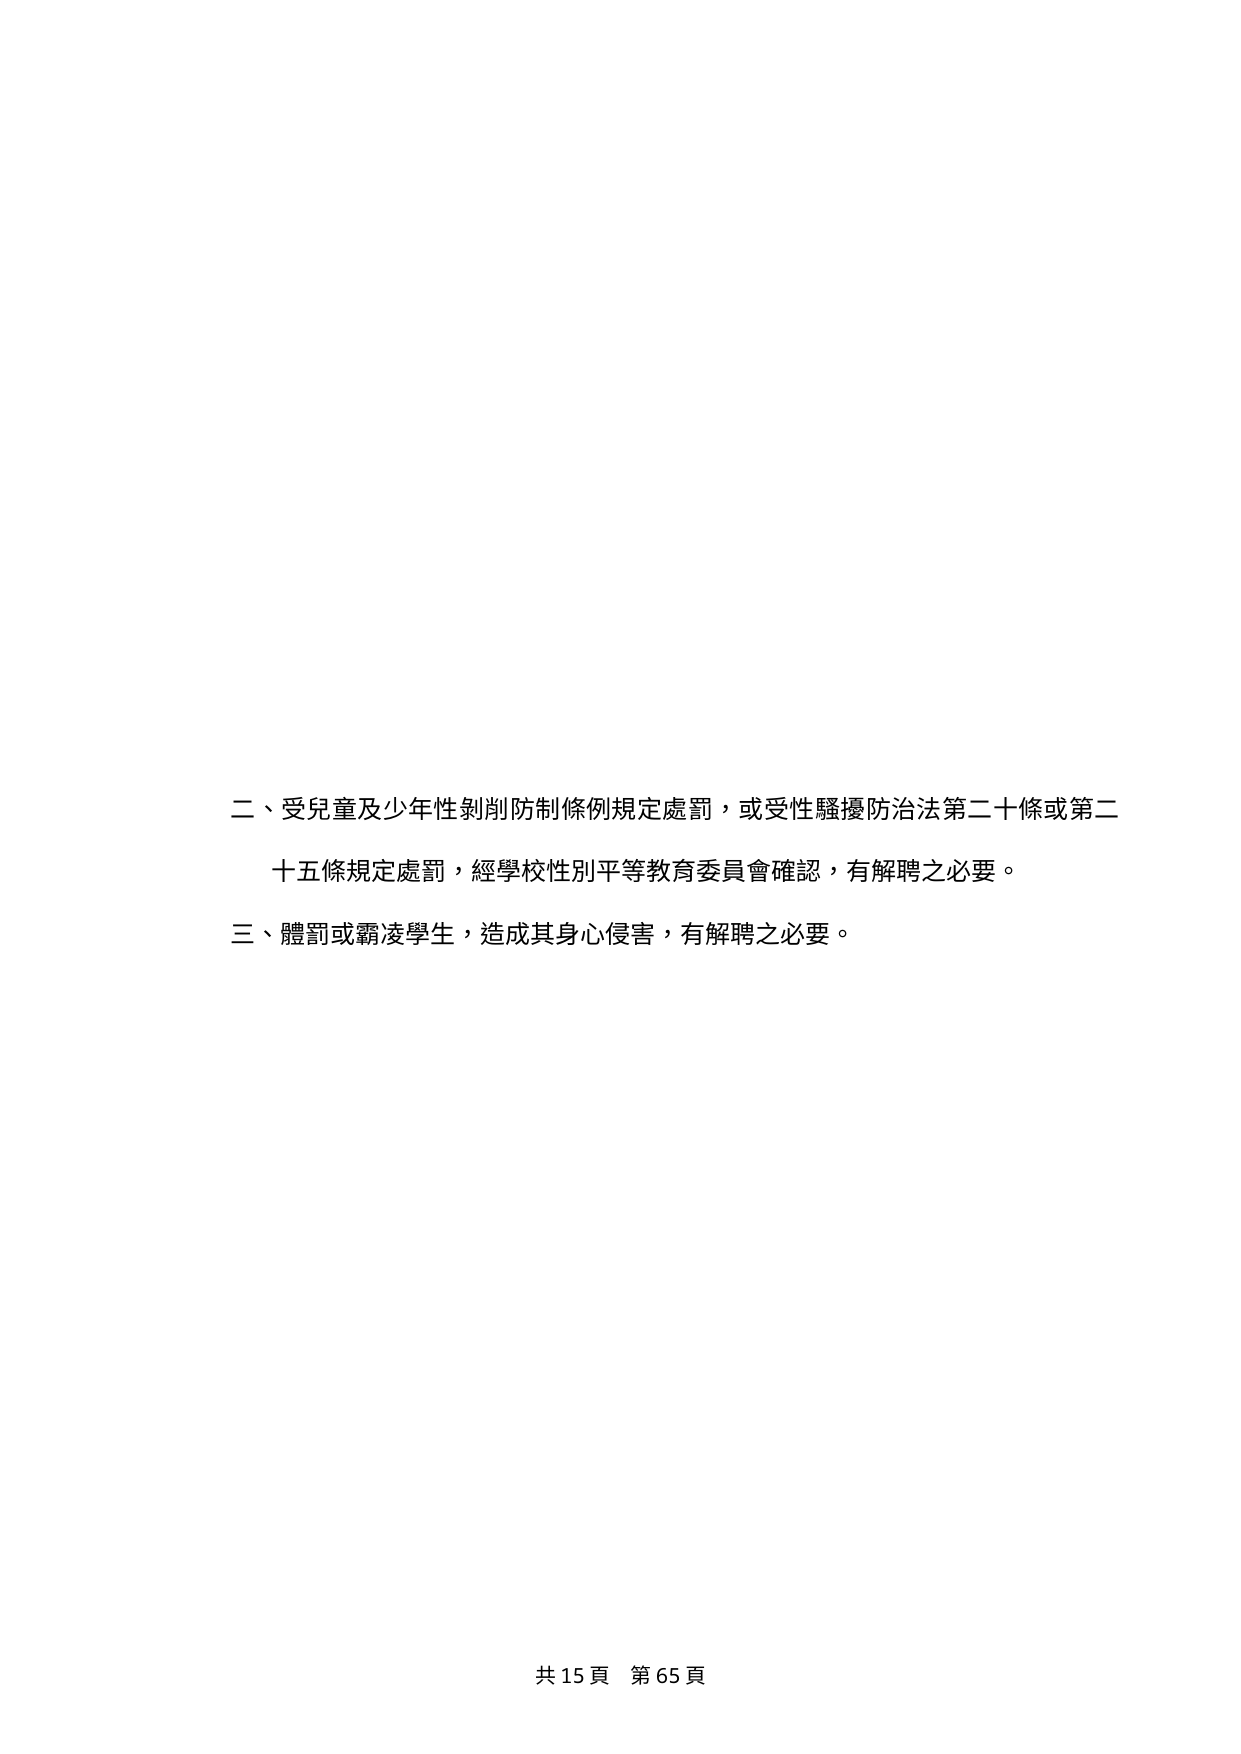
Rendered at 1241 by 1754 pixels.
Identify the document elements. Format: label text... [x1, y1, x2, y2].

text 二、受兒童及少年性剝削防制條例規定處罰，或受性騷擾防治法第二十條或第二十五條規定處罰，經學校性別平等教育委員會確認，有解聘之必要。 [230, 766, 1122, 891]
text 三、體罰或霸凌學生，造成其身心侵害，有解聘之必要。 [230, 891, 1122, 953]
